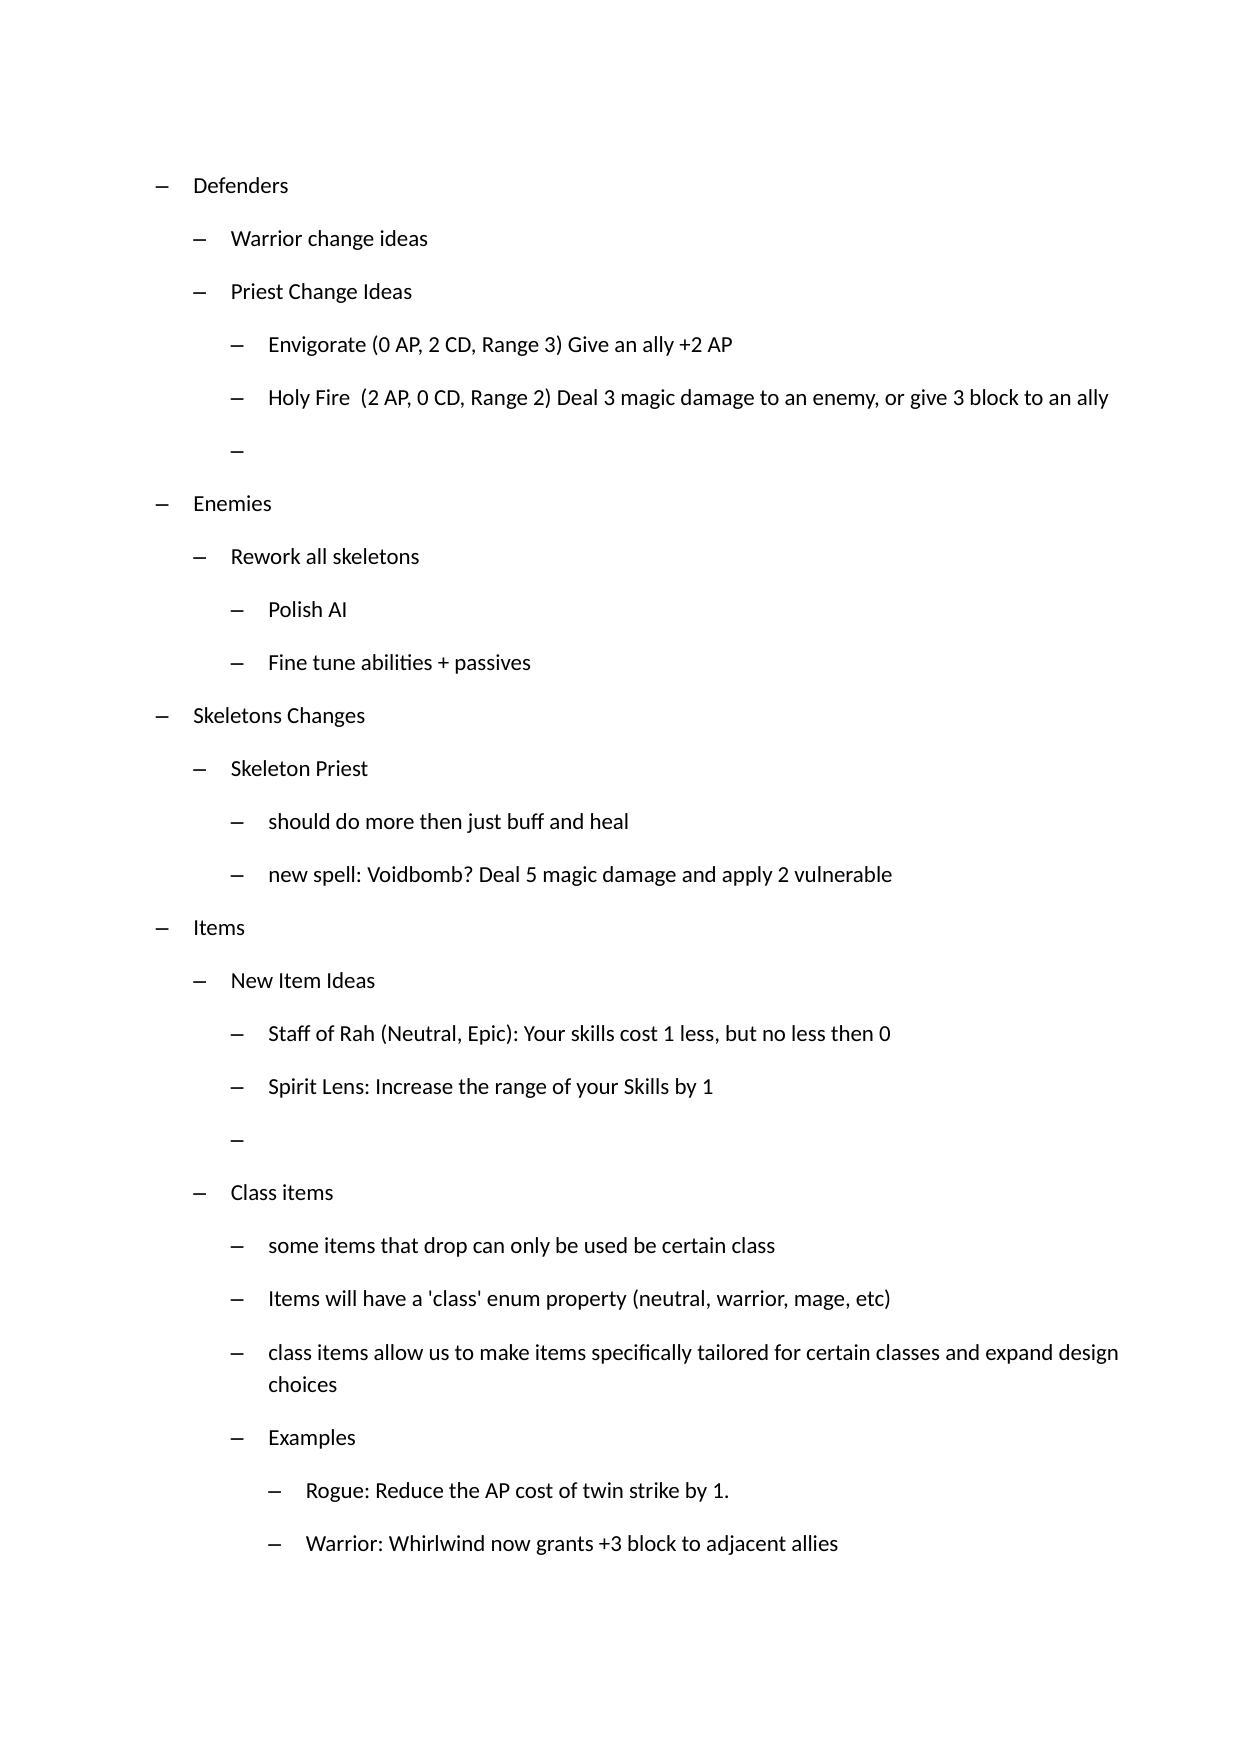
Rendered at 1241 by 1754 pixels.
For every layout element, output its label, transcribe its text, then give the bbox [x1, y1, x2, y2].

list Envigorate (0 AP, 2 CD, Range 3) Give an ally +2 AP [231, 330, 1122, 358]
list Defenders [156, 171, 1122, 199]
list should do more then just buff and heal [231, 807, 1122, 835]
list Fine tune abilities + passives [231, 648, 1122, 676]
list Rogue: Reduce the AP cost of twin strike by 1. [268, 1476, 1122, 1504]
list Class items [193, 1178, 1122, 1207]
list Holy Fire (2 AP, 0 CD, Range 2) Deal 3 magic damage to an enemy, or give 3 block to an ally [231, 383, 1122, 411]
list Skeletons Changes [156, 701, 1122, 729]
list Polish AI [231, 595, 1122, 623]
list class items allow us to make items specifically tailored for certain classes and expand design choices [231, 1338, 1122, 1398]
list Enemies [156, 489, 1122, 517]
list Rework all skeletons [193, 542, 1122, 570]
list new spell: Voidbomb? Deal 5 magic damage and apply 2 vulnerable [231, 860, 1122, 888]
list Items will have a 'class' enum property (neutral, warrior, mage, etc) [231, 1284, 1122, 1313]
list New Item Ideas [193, 966, 1122, 994]
list Examples [231, 1423, 1122, 1451]
list Priest Change Ideas [193, 277, 1122, 305]
list Warrior change ideas [193, 224, 1122, 252]
list Spirit Lens: Increase the range of your Skills by 1 [231, 1072, 1122, 1101]
list Items [156, 913, 1122, 941]
list Warrior: Whirlwind now grants +3 block to adjacent allies [268, 1529, 1122, 1557]
list Skeleton Priest [193, 754, 1122, 782]
list some items that drop can only be used be certain class [231, 1232, 1122, 1259]
list Staff of Rah (Neutral, Epic): Your skills cost 1 less, but no less then 0 [231, 1019, 1122, 1047]
